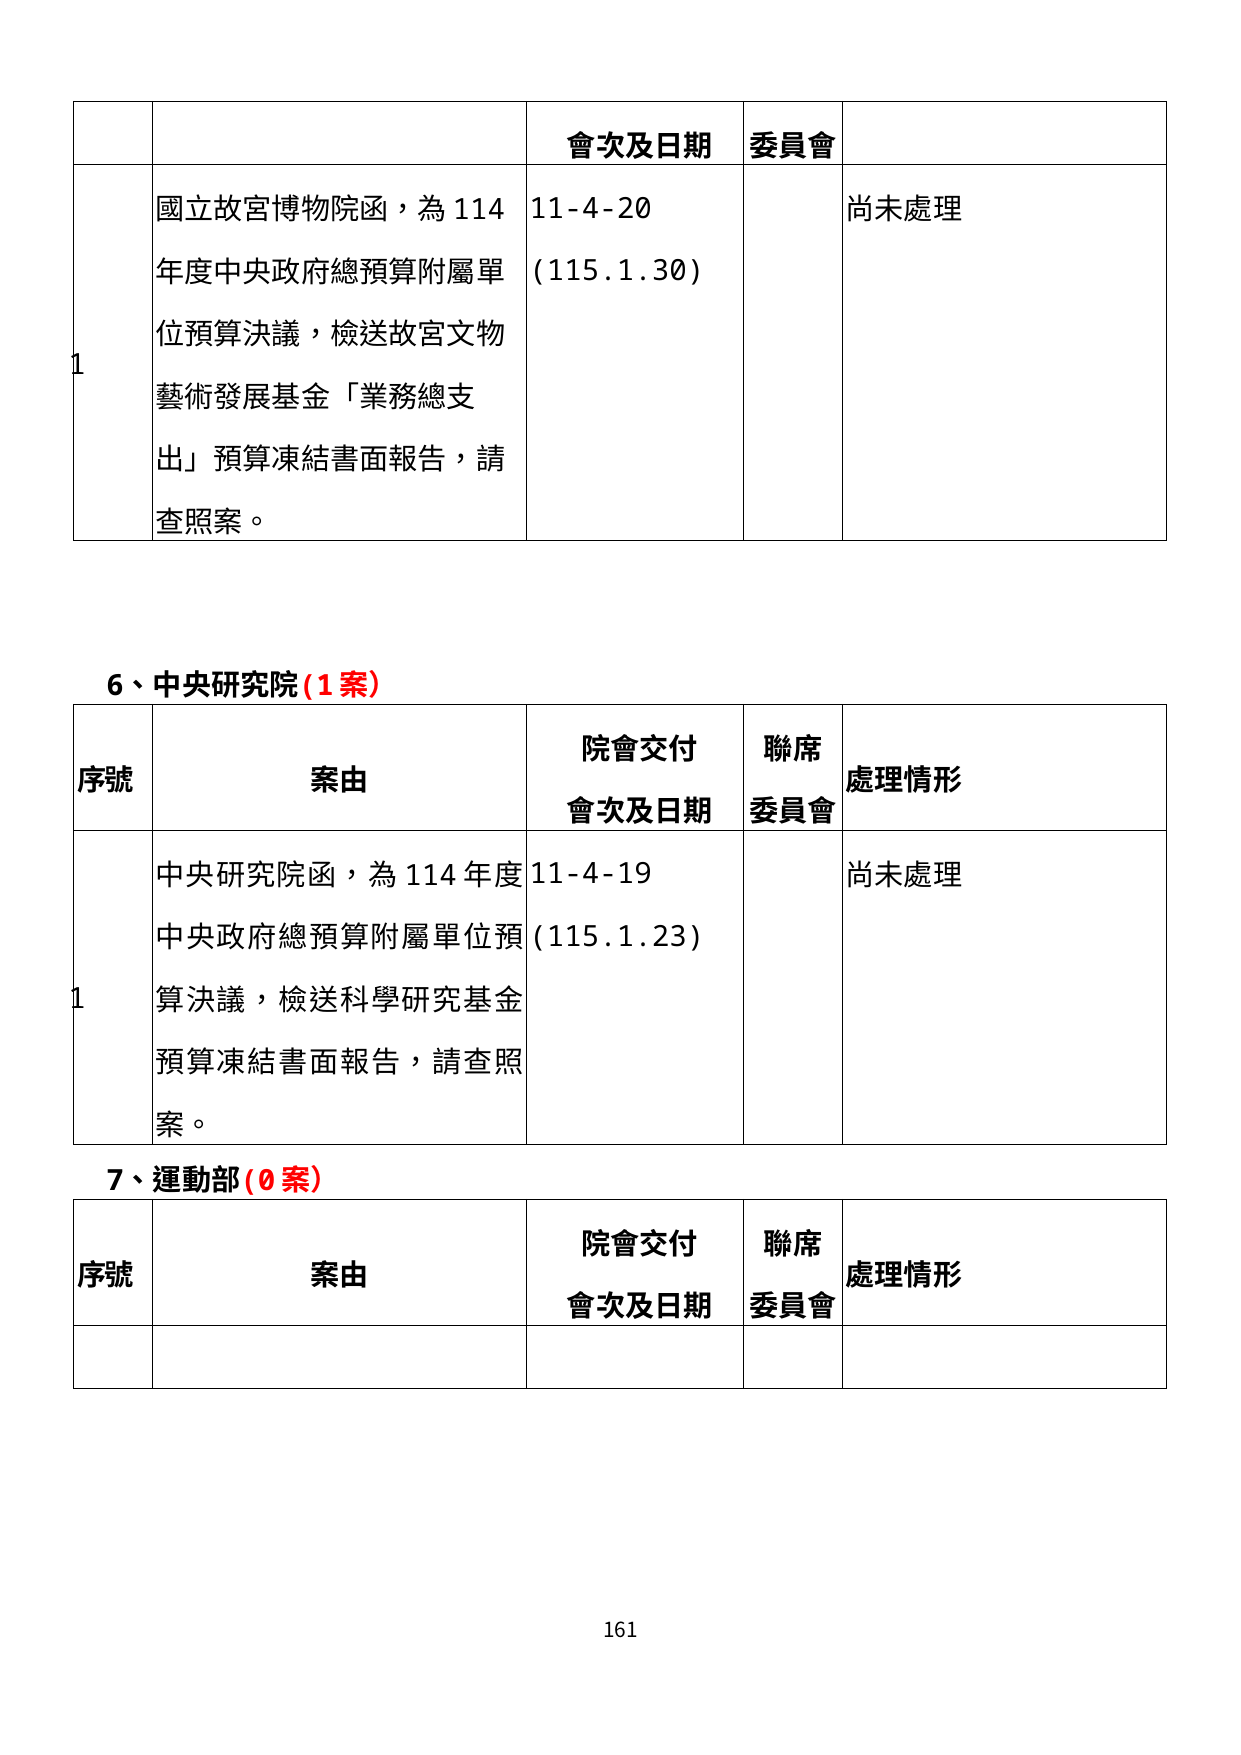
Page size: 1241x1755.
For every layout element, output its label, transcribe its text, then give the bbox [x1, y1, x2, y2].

table_header [74, 102, 152, 164]
table_header 會次及日期 [527, 102, 743, 164]
table_cell [744, 1326, 842, 1388]
table_cell [74, 165, 152, 540]
table_cell [744, 165, 842, 540]
table_header 院會交付 會次及日期 [527, 705, 743, 830]
table_cell [744, 831, 842, 1143]
table_header 案由 [153, 1200, 526, 1325]
table_cell [153, 1326, 526, 1388]
table_cell 尚未處理 [843, 165, 1166, 540]
table_header 院會交付 會次及日期 [527, 1200, 743, 1325]
table_cell [74, 1326, 152, 1388]
table_cell [527, 1326, 743, 1388]
table_header [843, 102, 1166, 164]
table_cell [74, 831, 152, 1143]
table_cell 中央研究院函，為114年度中央政府總預算附屬單位預算決議，檢送科學研究基金預算凍結書面報告，請查照案。 [153, 831, 526, 1143]
table_header 聯席 委員會 [744, 705, 842, 830]
table_header 案由 [153, 705, 526, 830]
table_cell 尚未處理 [843, 831, 1166, 1143]
text 6、中央研究院(1案） [74, 662, 1166, 704]
table_header 委員會 [744, 102, 842, 164]
table_header 處理情形 [843, 705, 1166, 830]
table_header [153, 102, 526, 164]
table_header 聯席 委員會 [744, 1200, 842, 1325]
text 7、運動部(0案） [74, 1157, 1166, 1199]
table_cell [843, 1326, 1166, 1388]
table_cell 11-4-19 (115.1.23) [527, 831, 743, 1143]
table_header 處理情形 [843, 1200, 1166, 1325]
table_cell 國立故宮博物院函，為114年度中央政府總預算附屬單位預算決議，檢送故宮文物藝術發展基金「業務總支出」預算凍結書面報告，請查照案。 [153, 165, 526, 540]
table_header 序號 [74, 1200, 152, 1325]
table_header 序號 [74, 705, 152, 830]
table_cell 11-4-20 (115.1.30) [527, 165, 743, 540]
